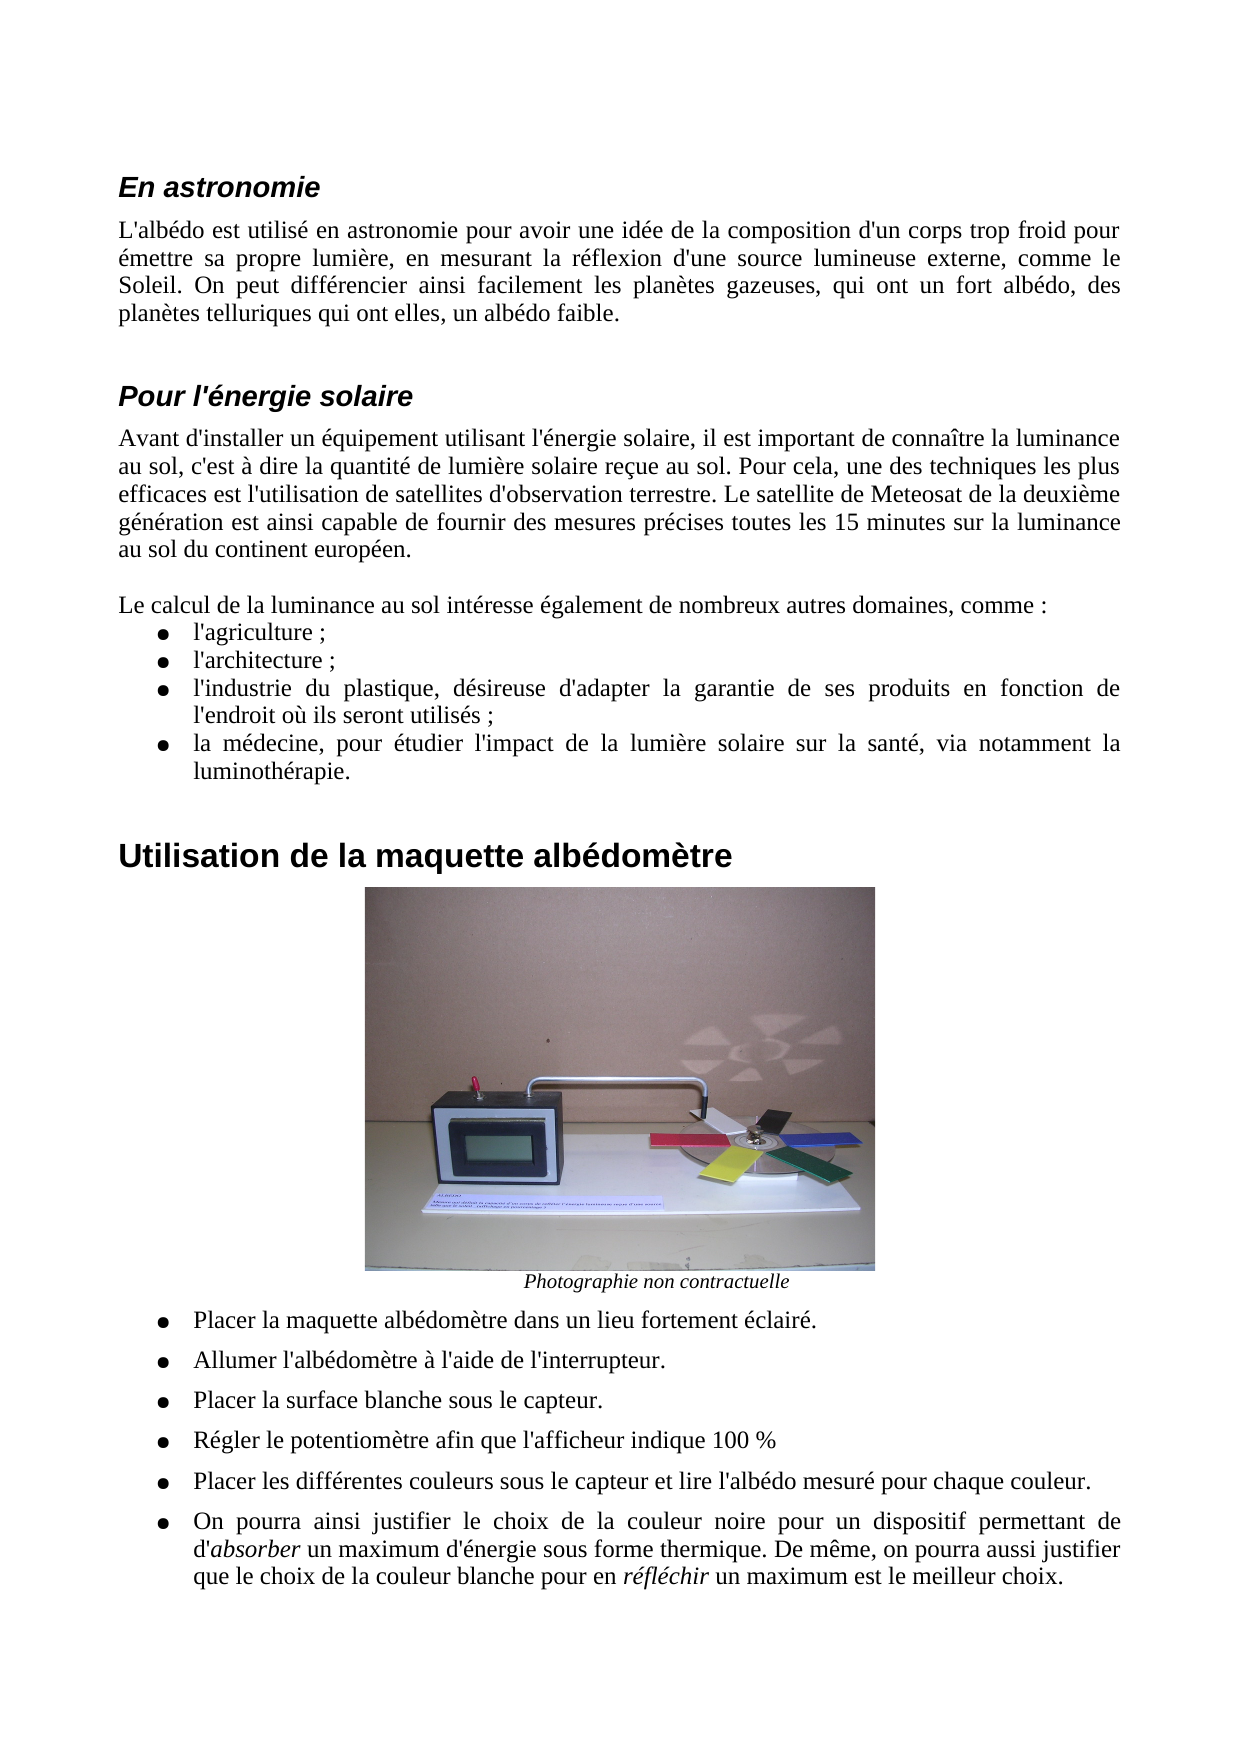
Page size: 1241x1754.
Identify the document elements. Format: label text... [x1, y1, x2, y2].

text Avant d'installer un équipement utilisant l'énergie solaire, il est important de connaître la luminance au sol, c'est à dire la quantité de lumière solaire reçue au sol. Pour cela, une des techniques les plus efficaces est l'utilisation de satellites d'observation terrestre. Le satellite de Meteosat de la deuxième génération est ainsi capable de fournir des mesures précises toutes les 15 minutes sur la luminance au sol du continent européen. [118, 424, 1122, 563]
subtitle Pour l'énergie solaire [118, 379, 1122, 412]
list l'architecture ; [156, 646, 1122, 674]
list Placer la surface blanche sous le capteur. [156, 1386, 1122, 1414]
list Placer la maquette albédomètre dans un lieu fortement éclairé. [156, 1306, 1122, 1334]
text Le calcul de la luminance au sol intéresse également de nombreux autres domaines, comme : [118, 591, 1122, 618]
list la médecine, pour étudier l'impact de la lumière solaire sur la santé, via notamment la luminothérapie. [156, 729, 1122, 785]
list l'agriculture ; [156, 618, 1122, 646]
list Placer les différentes couleurs sous le capteur et lire l'albédo mesuré pour chaque couleur. [156, 1467, 1122, 1494]
text L'albédo est utilisé en astronomie pour avoir une idée de la composition d'un corps trop froid pour émettre sa propre lumière, en mesurant la réflexion d'une source lumineuse externe, comme le Soleil. On peut différencier ainsi facilement les planètes gazeuses, qui ont un fort albédo, des planètes telluriques qui ont elles, un albédo faible. [118, 216, 1122, 327]
list l'industrie du plastique, désireuse d'adapter la garantie de ses produits en fonction de l'endroit où ils seront utilisés ; [156, 674, 1122, 729]
subtitle En astronomie [118, 171, 1122, 203]
picture [364, 887, 876, 1271]
subtitle Utilisation de la maquette albédomètre [118, 837, 1122, 875]
list On pourra ainsi justifier le choix de la couleur noire pour un dispositif permettant de d'absorber un maximum d'énergie sous forme thermique. De même, on pourra aussi justifier que le choix de la couleur blanche pour en réfléchir un maximum est le meilleur choix. [156, 1507, 1122, 1590]
list Allumer l'albédomètre à l'aide de l'interrupteur. [156, 1346, 1122, 1374]
list Photographie non contractuelle [156, 1271, 1122, 1293]
list Régler le potentiomètre afin que l'afficheur indique 100 % [156, 1427, 1122, 1454]
